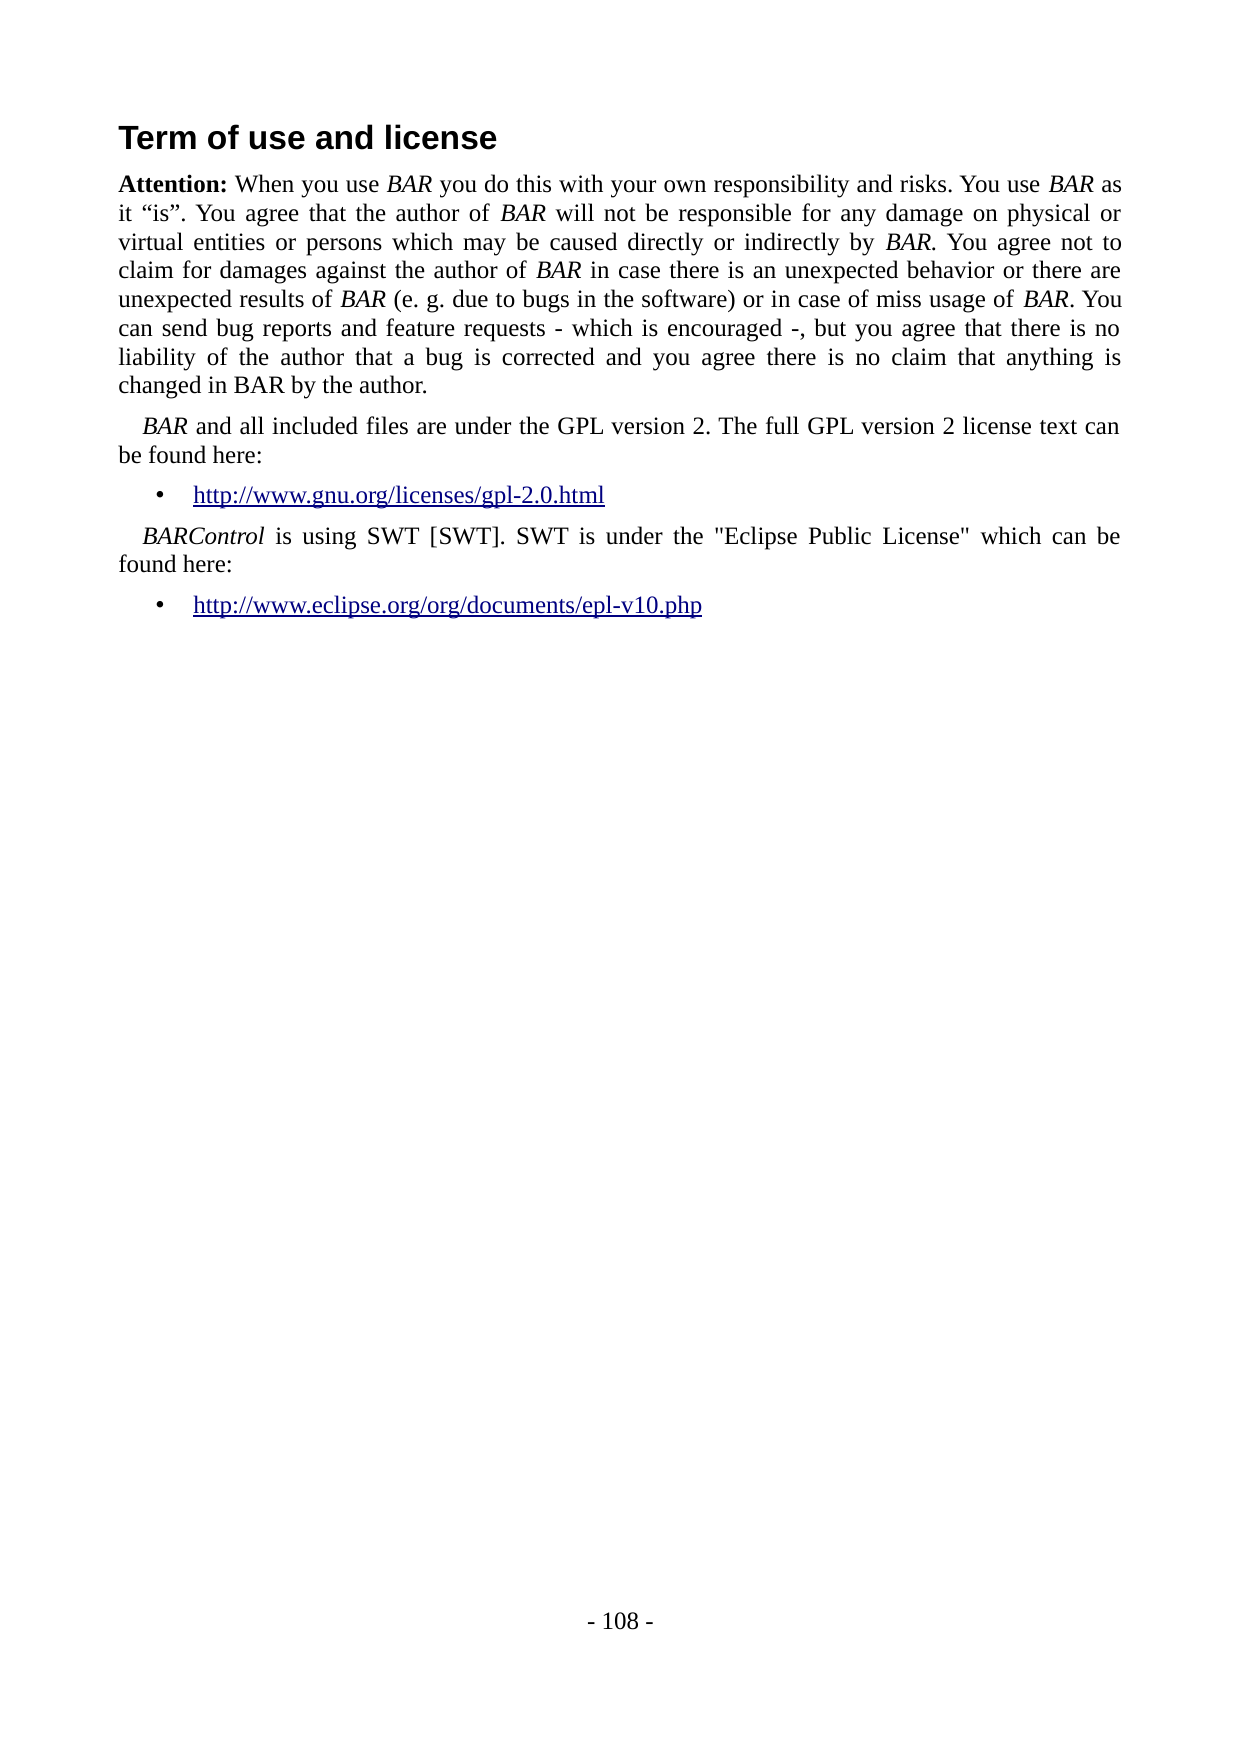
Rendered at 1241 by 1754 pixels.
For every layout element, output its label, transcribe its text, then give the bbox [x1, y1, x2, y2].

subtitle Term of use and license [118, 118, 1122, 157]
list http://www.eclipse.org/org/documents/epl-v10.php [156, 590, 1122, 619]
text Attention: When you use BAR you do this with your own responsibility and risks. You use BAR as it “is”. You agree that the author of BAR will not be responsible for any damage on physical or virtual entities or persons which may be caused directly or indirectly by BAR. You agree not to claim for damages against the author of BAR in case there is an unexpected behavior or there are unexpected results of BAR (e. g. due to bugs in the software) or in case of miss usage of BAR. You can send bug reports and feature requests - which is encouraged -, but you agree that there is no liability of the author that a bug is corrected and you agree there is no claim that anything is changed in BAR by the author. [118, 169, 1122, 399]
list http://www.gnu.org/licenses/gpl-2.0.html [156, 480, 1122, 509]
text BARControl is using SWT [SWT]. SWT is under the "Eclipse Public License" which can be found here: [118, 521, 1122, 578]
text BAR and all included files are under the GPL version 2. The full GPL version 2 license text can be found here: [118, 411, 1122, 468]
